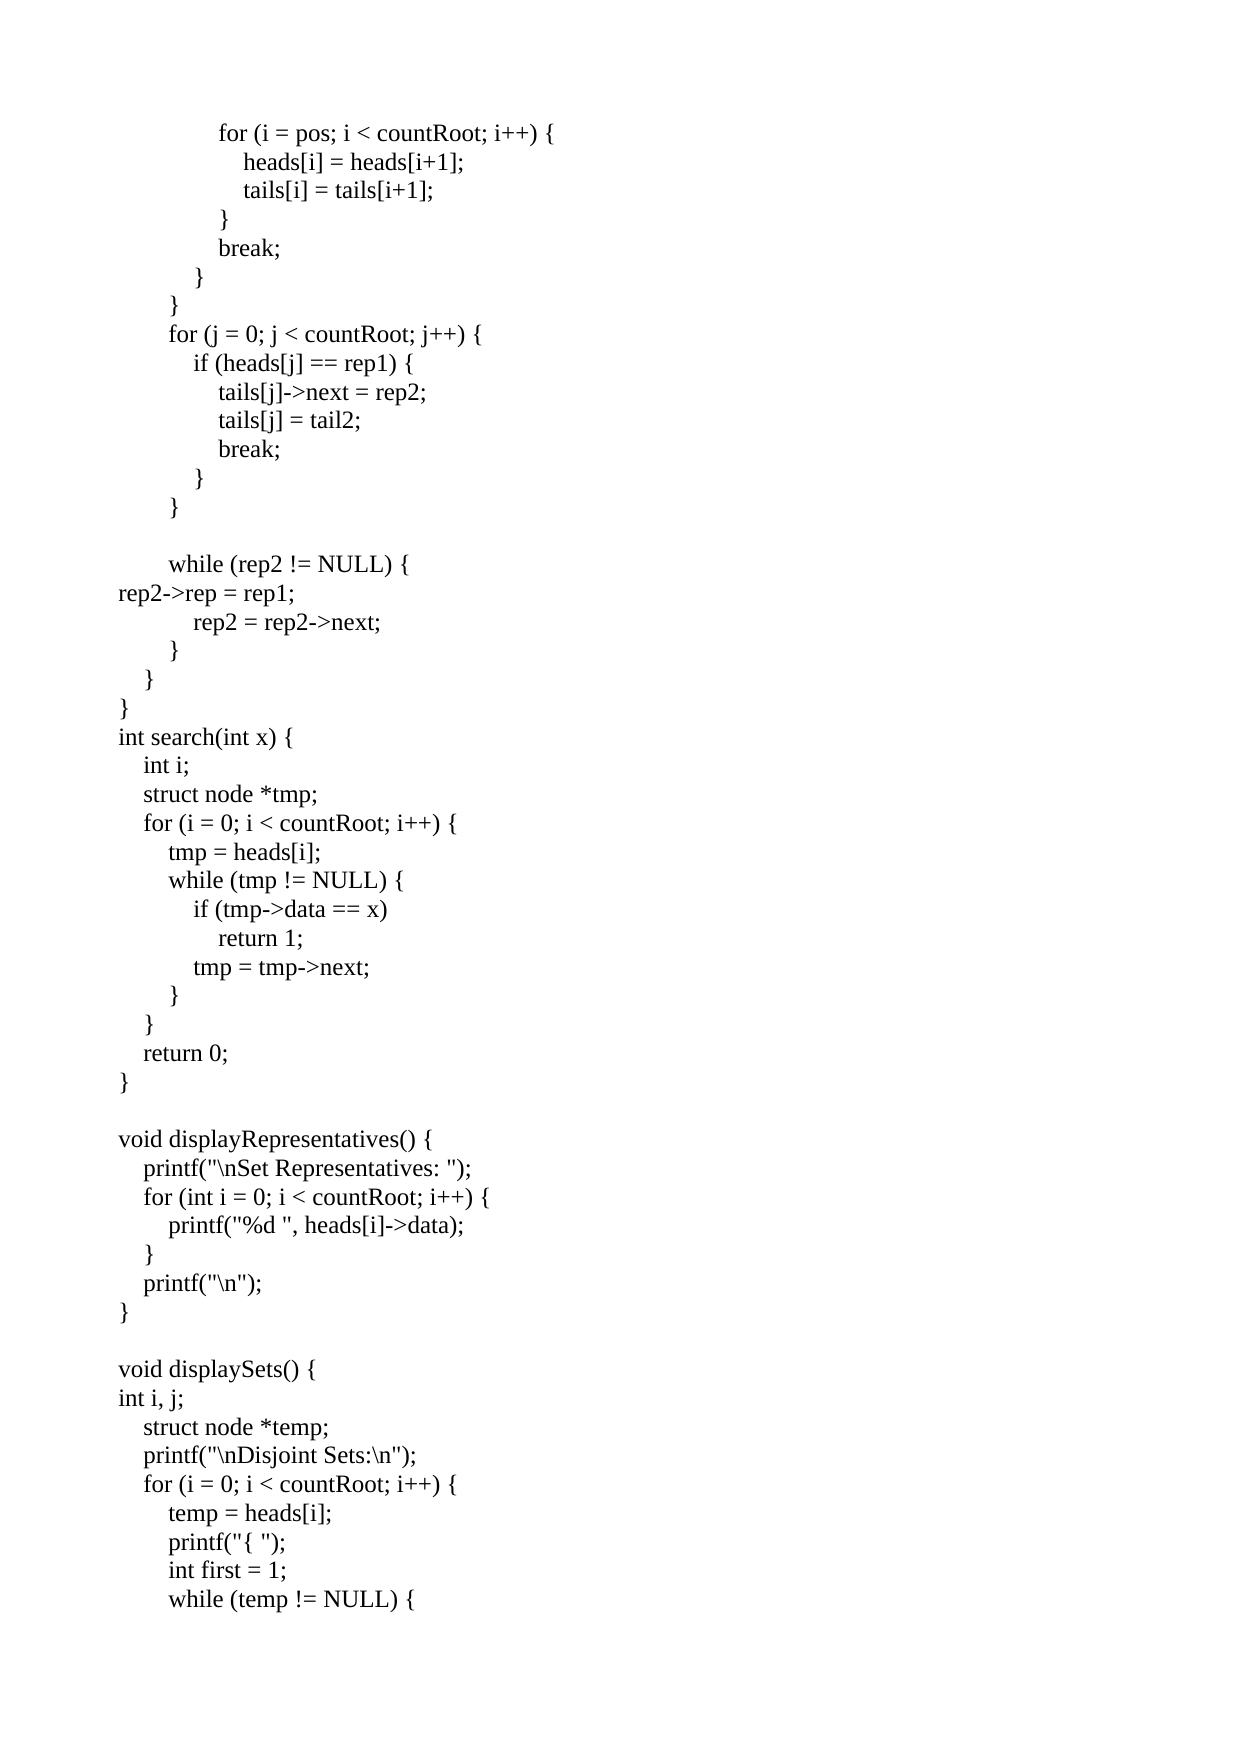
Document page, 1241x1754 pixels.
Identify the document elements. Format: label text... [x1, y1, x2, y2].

text tails[i] = tails[i+1]; [118, 176, 1122, 204]
text int i, j; [118, 1383, 1122, 1412]
text tails[j] = tail2; [118, 406, 1122, 434]
text if (tmp->data == x) [118, 894, 1122, 923]
text rep2->rep = rep1; [118, 578, 1122, 607]
text return 0; [118, 1038, 1122, 1067]
text } [118, 1009, 1122, 1038]
text printf("{ "); [118, 1527, 1122, 1556]
text } [118, 1067, 1122, 1096]
text break; [118, 434, 1122, 463]
text tmp = heads[i]; [118, 837, 1122, 866]
text int first = 1; [118, 1556, 1122, 1584]
text } [118, 291, 1122, 319]
text void displaySets() { [118, 1354, 1122, 1383]
text rep2 = rep2->next; [118, 607, 1122, 636]
text void displayRepresentatives() { [118, 1124, 1122, 1153]
text } [118, 664, 1122, 693]
text return 1; [118, 923, 1122, 952]
text int search(int x) { [118, 722, 1122, 751]
text } [118, 492, 1122, 521]
text } [118, 636, 1122, 664]
text for (i = 0; i < countRoot; i++) { [118, 808, 1122, 837]
text } [118, 463, 1122, 492]
text int i; [118, 751, 1122, 779]
text tails[j]->next = rep2; [118, 377, 1122, 406]
text } [118, 1297, 1122, 1326]
text heads[i] = heads[i+1]; [118, 147, 1122, 176]
text while (temp != NULL) { [118, 1584, 1122, 1613]
text break; [118, 233, 1122, 262]
text } [118, 693, 1122, 722]
text while (rep2 != NULL) { [118, 549, 1122, 578]
text for (i = 0; i < countRoot; i++) { [118, 1469, 1122, 1498]
text struct node *temp; [118, 1412, 1122, 1441]
text while (tmp != NULL) { [118, 866, 1122, 894]
text temp = heads[i]; [118, 1498, 1122, 1527]
text } [118, 981, 1122, 1009]
text } [118, 262, 1122, 291]
text printf("%d ", heads[i]->data); [118, 1211, 1122, 1239]
text printf("\nDisjoint Sets:\n"); [118, 1441, 1122, 1469]
text } [118, 204, 1122, 233]
text } [118, 1239, 1122, 1268]
text struct node *tmp; [118, 779, 1122, 808]
text for (j = 0; j < countRoot; j++) { [118, 319, 1122, 348]
text for (int i = 0; i < countRoot; i++) { [118, 1182, 1122, 1211]
text tmp = tmp->next; [118, 952, 1122, 981]
text for (i = pos; i < countRoot; i++) { [118, 118, 1122, 147]
text printf("\n"); [118, 1268, 1122, 1297]
text if (heads[j] == rep1) { [118, 348, 1122, 377]
text printf("\nSet Representatives: "); [118, 1153, 1122, 1182]
